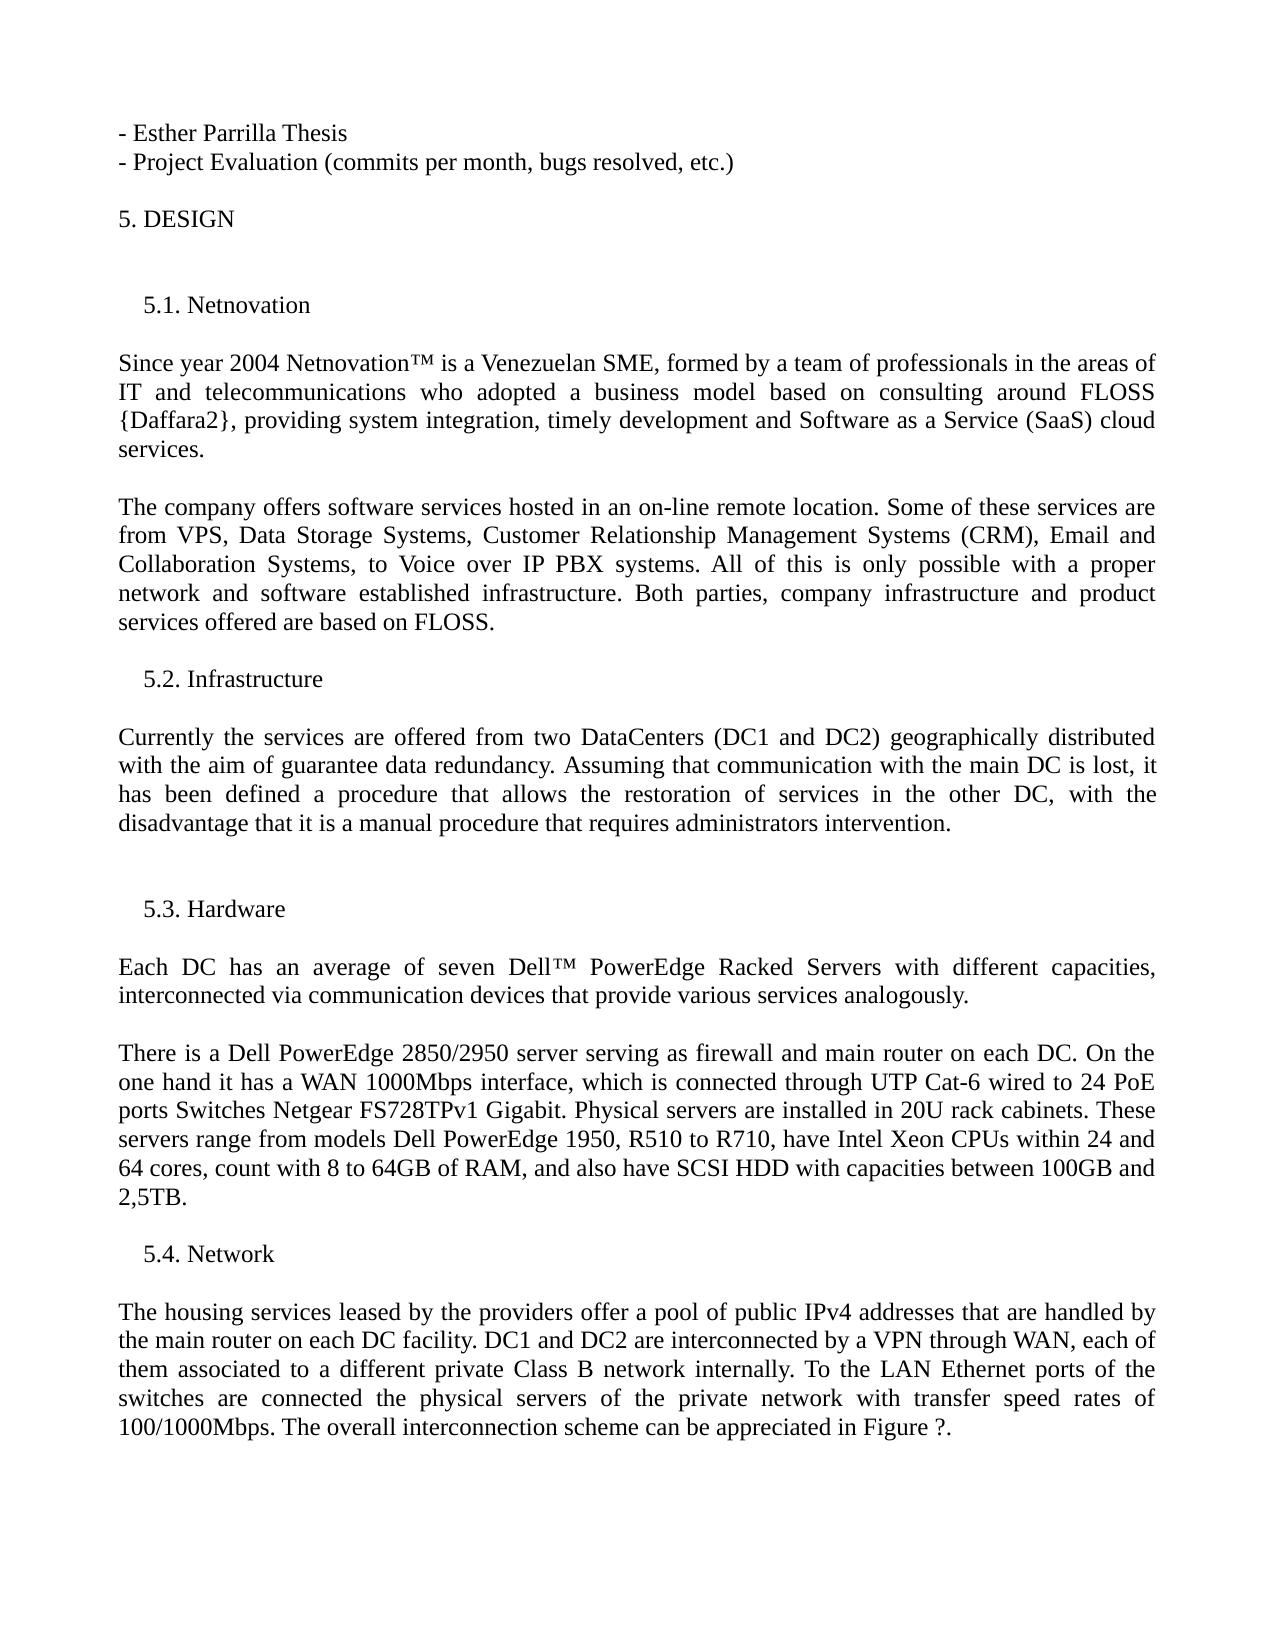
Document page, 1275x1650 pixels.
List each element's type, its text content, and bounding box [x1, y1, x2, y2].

text Since year 2004 Netnovation™ is a Venezuelan SME, formed by a team of professionals in the areas of IT and telecommunications who adopted a business model based on consulting around FLOSS {Daffara2}, providing system integration, timely development and Software as a Service (SaaS) cloud services. [118, 348, 1157, 463]
text Currently the services are offered from two DataCenters (DC1 and DC2) geographically distributed with the aim of guarantee data redundancy. Assuming that communication with the main DC is lost, it has been defined a procedure that allows the restoration of services in the other DC, with the disadvantage that it is a manual procedure that requires administrators intervention. [118, 722, 1157, 837]
text 5.3. Hardware [118, 894, 1157, 923]
text 5.1. Netnovation [118, 291, 1157, 319]
text The housing services leased by the providers offer a pool of public IPv4 addresses that are handled by the main router on each DC facility. DC1 and DC2 are interconnected by a VPN through WAN, each of them associated to a different private Class B network internally. To the LAN Ethernet ports of the switches are connected the physical servers of the private network with transfer speed rates of 100/1000Mbps. The overall interconnection scheme can be appreciated in Figure ?. [118, 1297, 1157, 1441]
text Each DC has an average of seven Dell™ PowerEdge Racked Servers with different capacities, interconnected via communication devices that provide various services analogously. [118, 952, 1157, 1009]
text The company offers software services hosted in an on-line remote location. Some of these services are from VPS, Data Storage Systems, Customer Relationship Management Systems (CRM), Email and Collaboration Systems, to Voice over IP PBX systems. All of this is only possible with a proper network and software established infrastructure. Both parties, company infrastructure and product services offered are based on FLOSS. [118, 492, 1157, 636]
text - Esther Parrilla Thesis [118, 118, 1157, 147]
text 5.2. Infrastructure [118, 664, 1157, 693]
text 5. DESIGN [118, 204, 1157, 233]
text There is a Dell PowerEdge 2850/2950 server serving as firewall and main router on each DC. On the one hand it has a WAN 1000Mbps interface, which is connected through UTP Cat-6 wired to 24 PoE ports Switches Netgear FS728TPv1 Gigabit. Physical servers are installed in 20U rack cabinets. These servers range from models Dell PowerEdge 1950, R510 to R710, have Intel Xeon CPUs within 24 and 64 cores, count with 8 to 64GB of RAM, and also have SCSI HDD with capacities between 100GB and 2,5TB. [118, 1038, 1157, 1211]
text 5.4. Network [118, 1239, 1157, 1268]
text - Project Evaluation (commits per month, bugs resolved, etc.) [118, 147, 1157, 176]
